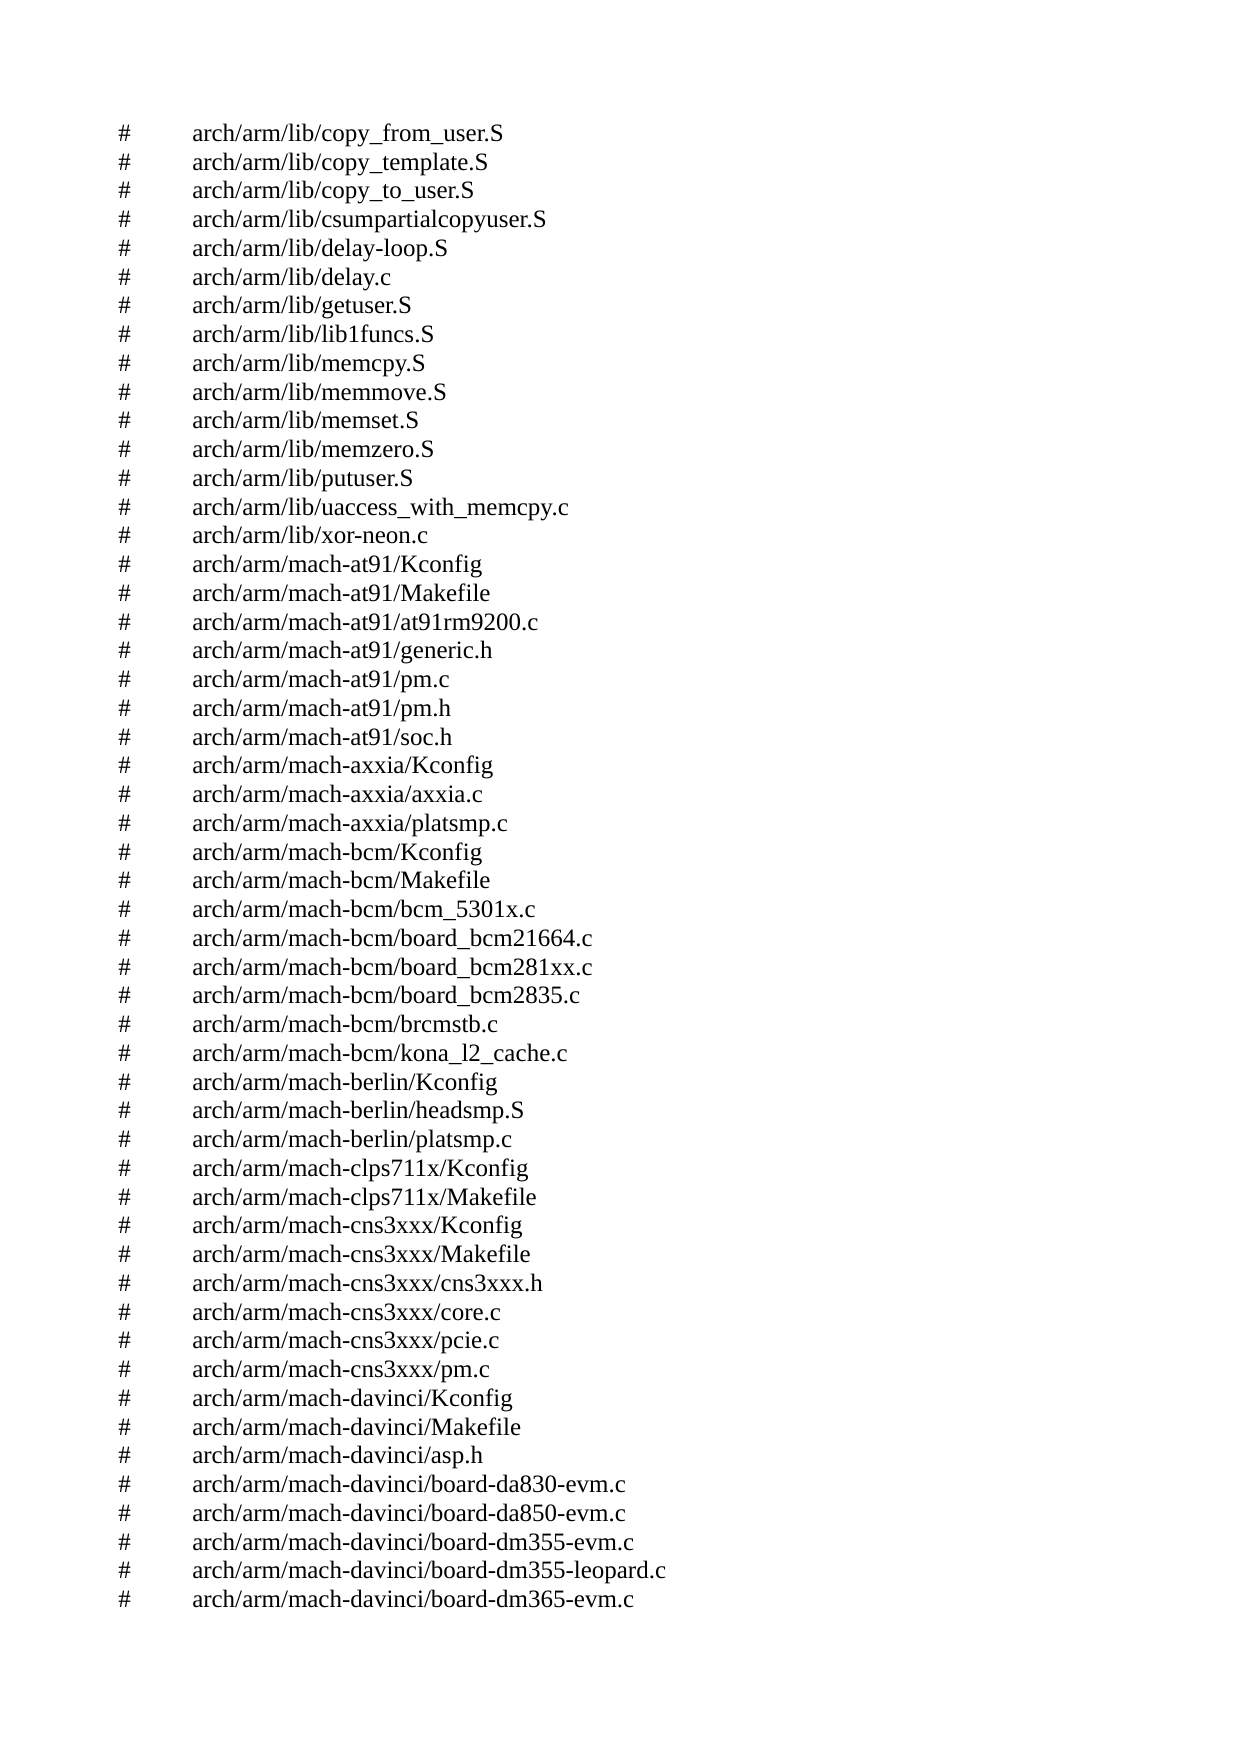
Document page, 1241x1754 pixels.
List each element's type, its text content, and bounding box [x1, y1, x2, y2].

text # arch/arm/mach-bcm/Kconfig [118, 837, 1122, 866]
text # arch/arm/mach-at91/soc.h [118, 722, 1122, 751]
text # arch/arm/lib/memmove.S [118, 377, 1122, 406]
text # arch/arm/mach-bcm/board_bcm281xx.c [118, 952, 1122, 981]
text # arch/arm/mach-clps711x/Makefile [118, 1182, 1122, 1211]
text # arch/arm/lib/csumpartialcopyuser.S [118, 204, 1122, 233]
text # arch/arm/lib/delay.c [118, 262, 1122, 291]
text # arch/arm/mach-davinci/Kconfig [118, 1383, 1122, 1412]
text # arch/arm/mach-cns3xxx/Kconfig [118, 1211, 1122, 1239]
text # arch/arm/mach-bcm/board_bcm21664.c [118, 923, 1122, 952]
text # arch/arm/lib/copy_template.S [118, 147, 1122, 176]
text # arch/arm/lib/memcpy.S [118, 348, 1122, 377]
text # arch/arm/mach-clps711x/Kconfig [118, 1153, 1122, 1182]
text # arch/arm/mach-axxia/platsmp.c [118, 808, 1122, 837]
text # arch/arm/mach-berlin/headsmp.S [118, 1096, 1122, 1124]
text # arch/arm/mach-cns3xxx/pcie.c [118, 1326, 1122, 1354]
text # arch/arm/mach-davinci/asp.h [118, 1441, 1122, 1469]
text # arch/arm/mach-cns3xxx/Makefile [118, 1239, 1122, 1268]
text # arch/arm/mach-davinci/board-dm365-evm.c [118, 1584, 1122, 1613]
text # arch/arm/lib/memzero.S [118, 434, 1122, 463]
text # arch/arm/mach-axxia/Kconfig [118, 751, 1122, 779]
text # arch/arm/lib/lib1funcs.S [118, 319, 1122, 348]
text # arch/arm/mach-davinci/board-dm355-leopard.c [118, 1556, 1122, 1584]
text # arch/arm/mach-at91/pm.h [118, 693, 1122, 722]
text # arch/arm/mach-at91/pm.c [118, 664, 1122, 693]
text # arch/arm/mach-bcm/board_bcm2835.c [118, 981, 1122, 1009]
text # arch/arm/mach-davinci/board-da850-evm.c [118, 1498, 1122, 1527]
text # arch/arm/mach-at91/Makefile [118, 578, 1122, 607]
text # arch/arm/mach-bcm/brcmstb.c [118, 1009, 1122, 1038]
text # arch/arm/lib/copy_from_user.S [118, 118, 1122, 147]
text # arch/arm/mach-bcm/Makefile [118, 866, 1122, 894]
text # arch/arm/lib/putuser.S [118, 463, 1122, 492]
text # arch/arm/mach-at91/Kconfig [118, 549, 1122, 578]
text # arch/arm/lib/uaccess_with_memcpy.c [118, 492, 1122, 521]
text # arch/arm/lib/delay-loop.S [118, 233, 1122, 262]
text # arch/arm/mach-cns3xxx/cns3xxx.h [118, 1268, 1122, 1297]
text # arch/arm/mach-cns3xxx/core.c [118, 1297, 1122, 1326]
text # arch/arm/lib/xor-neon.c [118, 521, 1122, 549]
text # arch/arm/lib/getuser.S [118, 291, 1122, 319]
text # arch/arm/mach-at91/at91rm9200.c [118, 607, 1122, 636]
text # arch/arm/lib/memset.S [118, 406, 1122, 434]
text # arch/arm/mach-bcm/kona_l2_cache.c [118, 1038, 1122, 1067]
text # arch/arm/mach-berlin/platsmp.c [118, 1124, 1122, 1153]
text # arch/arm/mach-cns3xxx/pm.c [118, 1354, 1122, 1383]
text # arch/arm/mach-davinci/Makefile [118, 1412, 1122, 1441]
text # arch/arm/mach-axxia/axxia.c [118, 779, 1122, 808]
text # arch/arm/mach-berlin/Kconfig [118, 1067, 1122, 1096]
text # arch/arm/mach-at91/generic.h [118, 636, 1122, 664]
text # arch/arm/lib/copy_to_user.S [118, 176, 1122, 204]
text # arch/arm/mach-bcm/bcm_5301x.c [118, 894, 1122, 923]
text # arch/arm/mach-davinci/board-da830-evm.c [118, 1469, 1122, 1498]
text # arch/arm/mach-davinci/board-dm355-evm.c [118, 1527, 1122, 1556]
